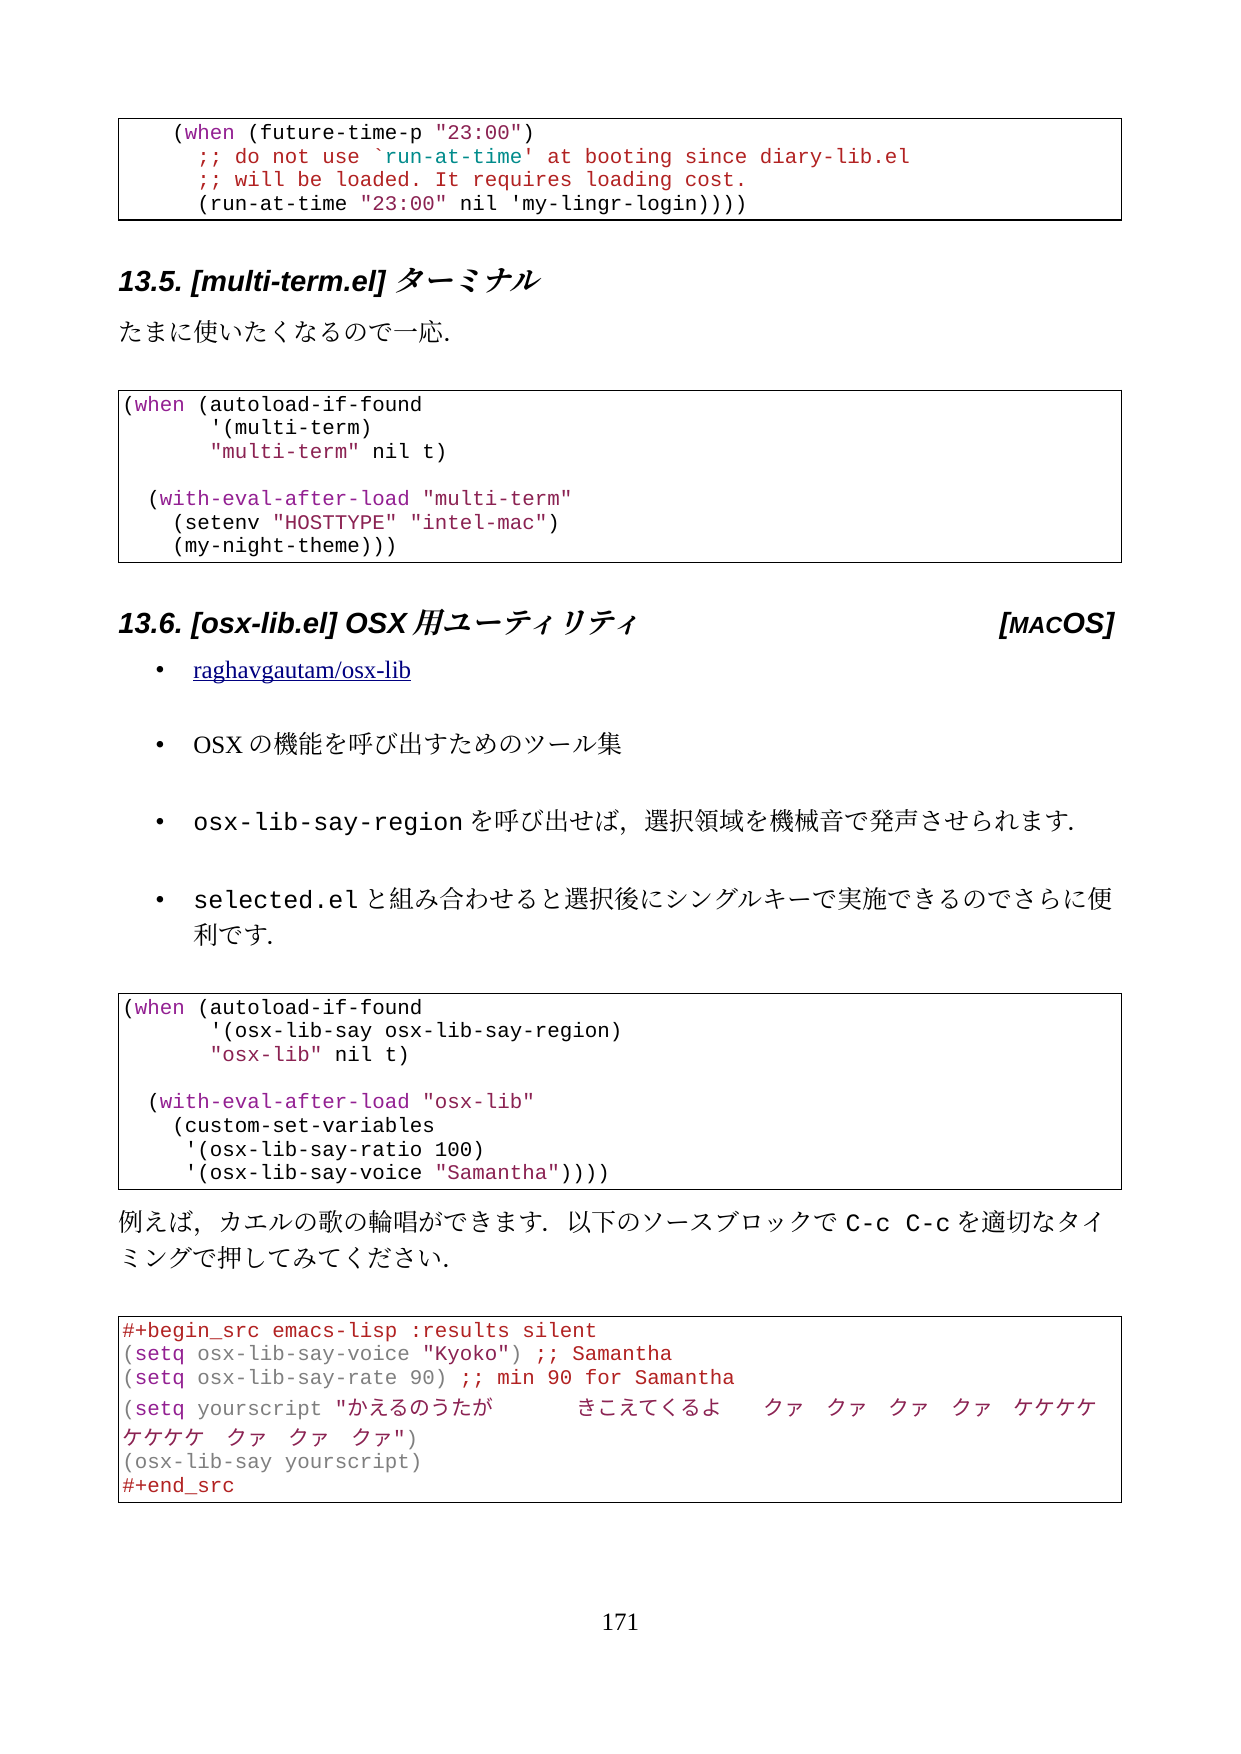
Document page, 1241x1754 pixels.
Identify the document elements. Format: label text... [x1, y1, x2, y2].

text 例えば，カエルの歌の輪唱ができます．以下のソースブロックで C-c C-c を適切なタイミングで押してみてください． [118, 1202, 1122, 1303]
text ;; will be loaded. It requires loading cost. [119, 165, 1121, 189]
text (osx-lib-say yourscript) [119, 1448, 1121, 1471]
list raghavgautam/osx-lib [156, 655, 1122, 712]
text (when (autoload-if-found [119, 391, 1121, 413]
text (setenv "HOSTTYPE" "intel-mac") [119, 508, 1121, 531]
text '(osx-lib-say osx-lib-say-region) [119, 1017, 1121, 1040]
text #+begin_src emacs-lisp :results silent [119, 1317, 1121, 1339]
text '(osx-lib-say-ratio 100) [119, 1135, 1121, 1158]
text (run-at-time "23:00" nil 'my-lingr-login)))) [119, 189, 1121, 219]
text (setq osx-lib-say-voice "Kyoko") ;; Samantha [119, 1339, 1121, 1363]
list osx-lib-say-region を呼び出せば，選択領域を機械音で発声させられます． [156, 802, 1122, 867]
text (with-eval-after-load "multi-term" [119, 484, 1121, 508]
text #+end_src [119, 1471, 1121, 1502]
list OSXの機能を呼び出すためのツール集 [156, 725, 1122, 789]
text (setq osx-lib-say-rate 90) ;; min 90 for Samantha [119, 1363, 1121, 1387]
list selected.el と組み合わせると選択後にシングルキーで実施できるのでさらに便利です． [156, 879, 1122, 980]
text '(multi-term) [119, 413, 1121, 437]
text ;; do not use `run-at-time' at booting since diary-lib.el [119, 142, 1121, 165]
text (when (autoload-if-found [119, 994, 1121, 1017]
text (custom-set-variables [119, 1111, 1121, 1135]
text たまに使いたくなるので一応． [118, 312, 1122, 377]
subtitle [osx-lib.el] OSX用ユーティリティ [macOS] [118, 600, 1122, 642]
text '(osx-lib-say-voice "Samantha")))) [119, 1158, 1121, 1189]
text (my-night-theme))) [119, 531, 1121, 562]
text (with-eval-after-load "osx-lib" [119, 1087, 1121, 1111]
text (setq yourscript "かえるのうたが きこえてくるよ クァ クァ クァ クァ ケケケケ ケケケケ クァ クァ クァ") [119, 1387, 1121, 1448]
subtitle [multi-term.el] ターミナル [118, 258, 1122, 300]
text "multi-term" nil t) [119, 437, 1121, 461]
text (when (future-time-p "23:00") [119, 119, 1121, 142]
text "osx-lib" nil t) [119, 1040, 1121, 1064]
